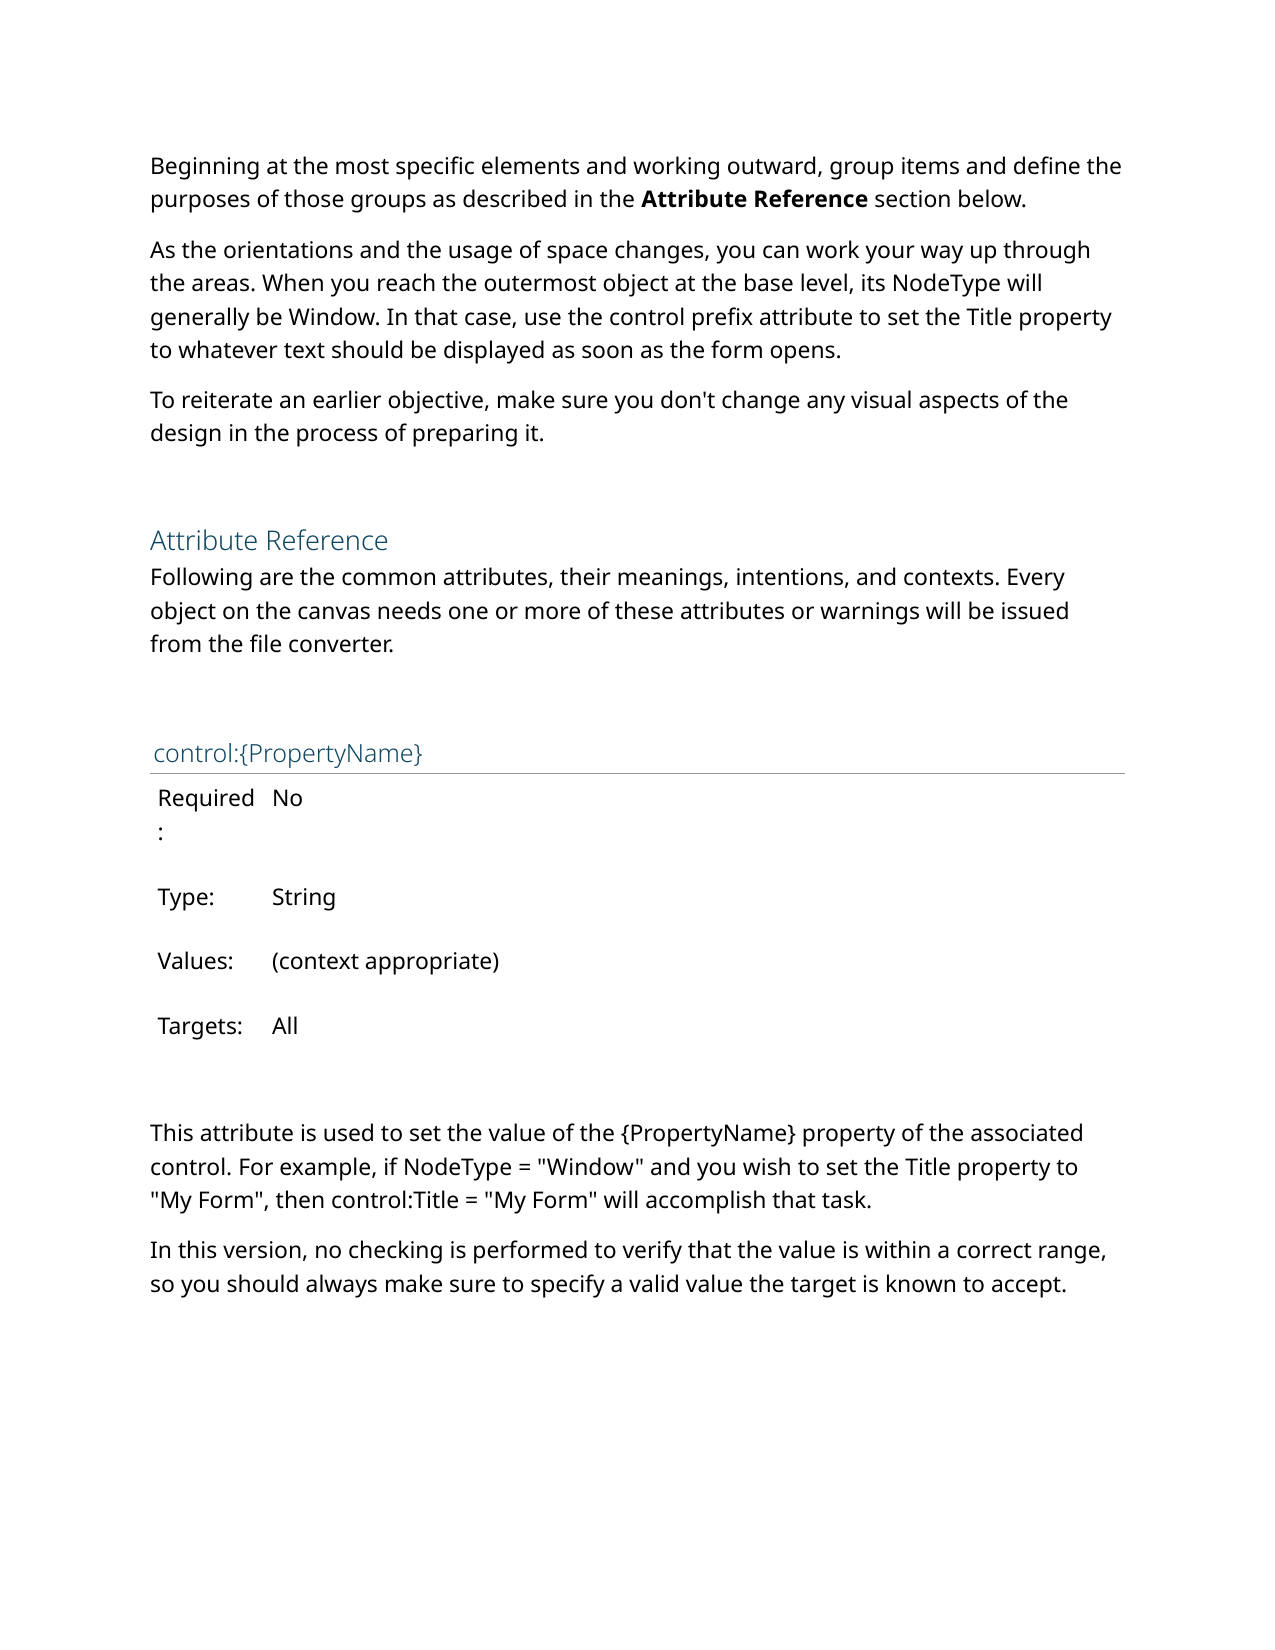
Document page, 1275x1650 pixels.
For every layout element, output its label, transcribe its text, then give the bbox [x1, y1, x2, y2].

text In this version, no checking is performed to verify that the value is within a correct range, so you should always make sure to specify a valid value the target is known to accept. [150, 1234, 1125, 1299]
table_cell String [264, 873, 532, 938]
text Beginning at the most specific elements and working outward, group items and define the purposes of those groups as described in the Attribute Reference section below. [150, 150, 1125, 215]
table_header Required: [150, 775, 264, 873]
text As the orientations and the usage of space changes, you can work your way up through the areas. When you reach the outermost object at the base level, its NodeType will generally be Window. In that case, use the control prefix attribute to set the Title property to whatever text should be displayed as soon as the form opens. [150, 233, 1125, 365]
text Following are the common attributes, their meanings, intentions, and contexts. Every object on the canvas needs one or more of these attributes or warnings will be issued from the file converter. [150, 561, 1125, 659]
text This attribute is used to set the value of the {PropertyName} property of the associated control. For example, if NodeType = "Window" and you wish to set the Title property to "My Form", then control:Title = "My Form" will accomplish that task. [150, 1117, 1125, 1215]
table_cell Targets: [150, 1003, 264, 1067]
table_header No [264, 775, 532, 873]
text To reiterate an earlier objective, make sure you don't change any visual aspects of the design in the process of preparing it. [150, 384, 1125, 449]
subtitle Attribute Reference [150, 522, 1125, 559]
subtitle control:{PropertyName} [150, 732, 1125, 773]
table_cell Type: [150, 873, 264, 938]
table_cell All [264, 1003, 532, 1067]
table_cell (context appropriate) [264, 938, 532, 1002]
table_cell Values: [150, 938, 264, 1002]
